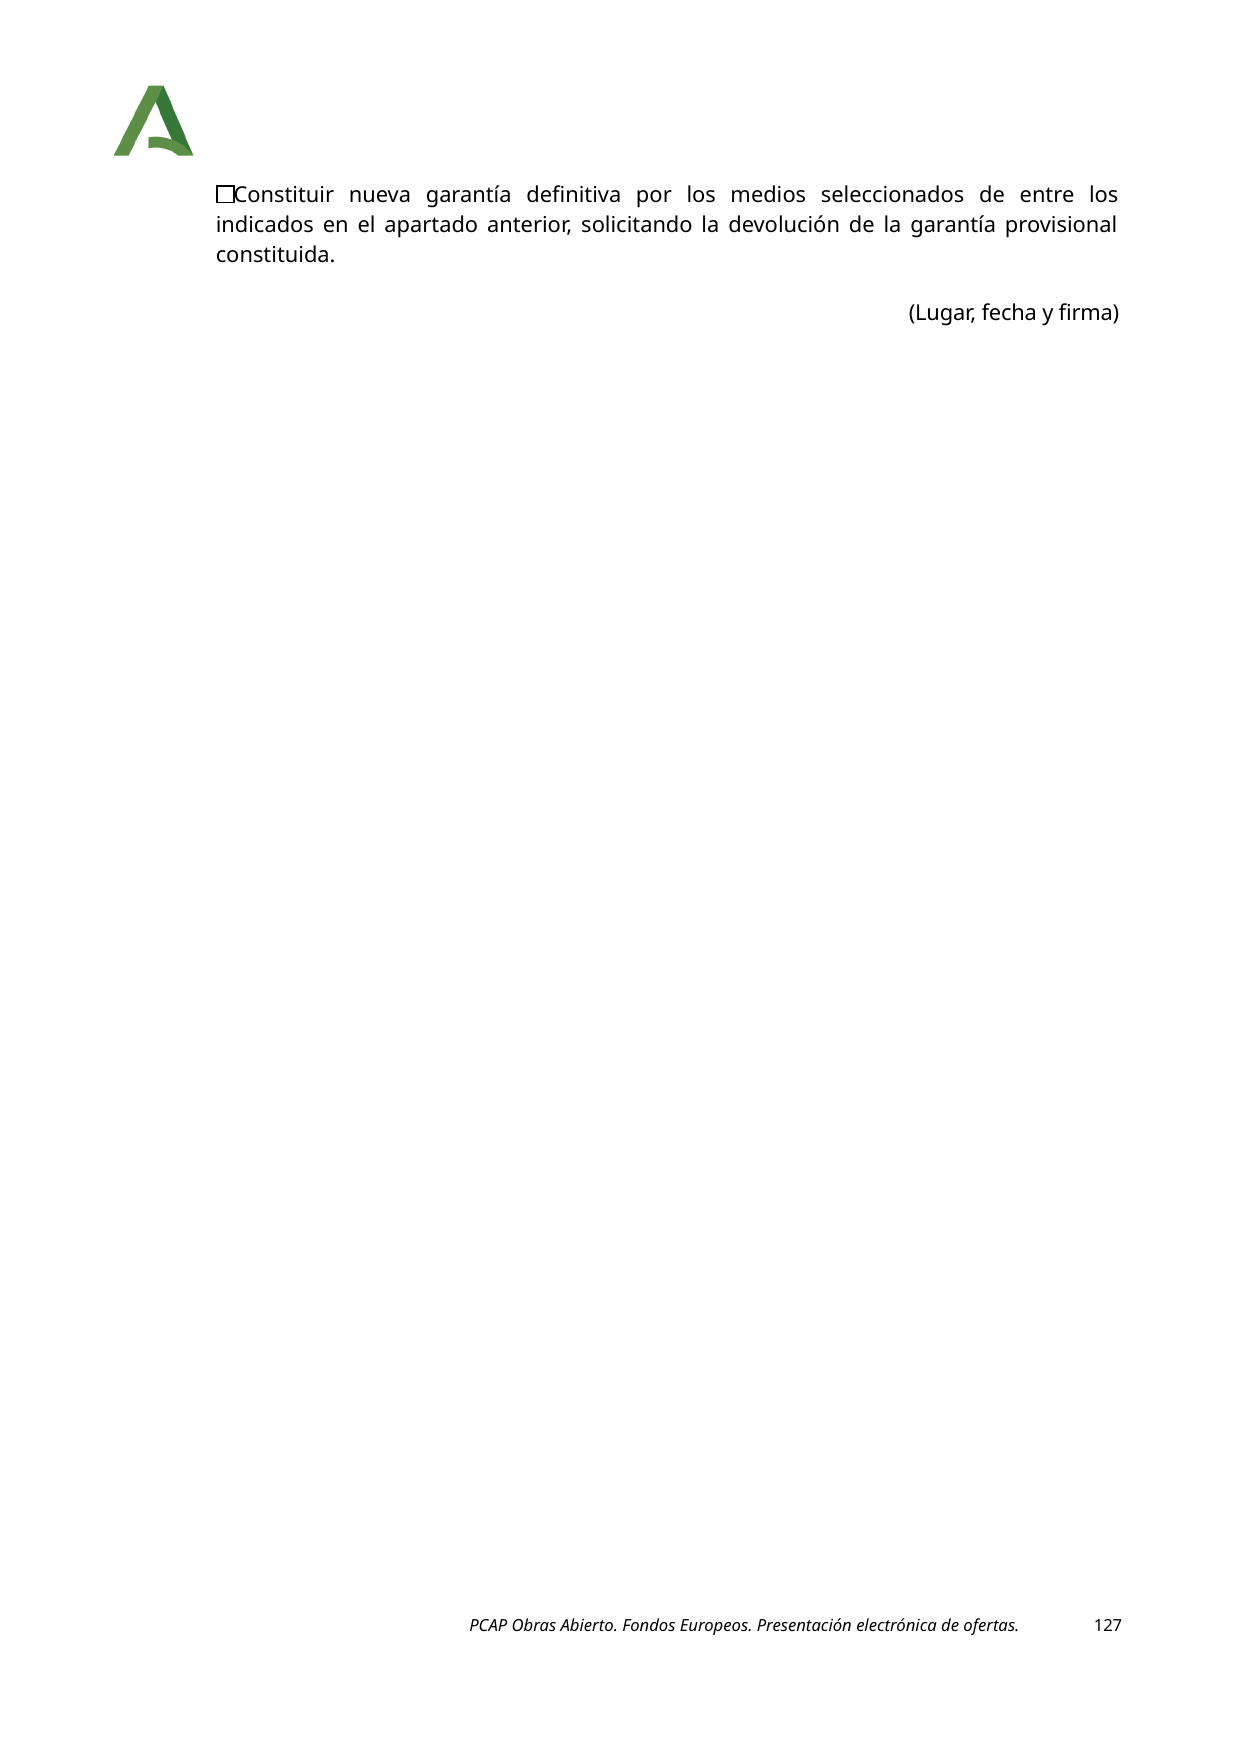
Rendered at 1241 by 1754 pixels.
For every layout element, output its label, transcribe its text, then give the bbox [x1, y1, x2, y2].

text Constituir nueva garantía definitiva por los medios seleccionados de entre los indicados en el apartado anterior, solicitando la devolución de la garantía provisional constituida. [213, 176, 1122, 272]
picture [109, 81, 198, 160]
text (Lugar, fecha y firma) [118, 297, 1122, 330]
